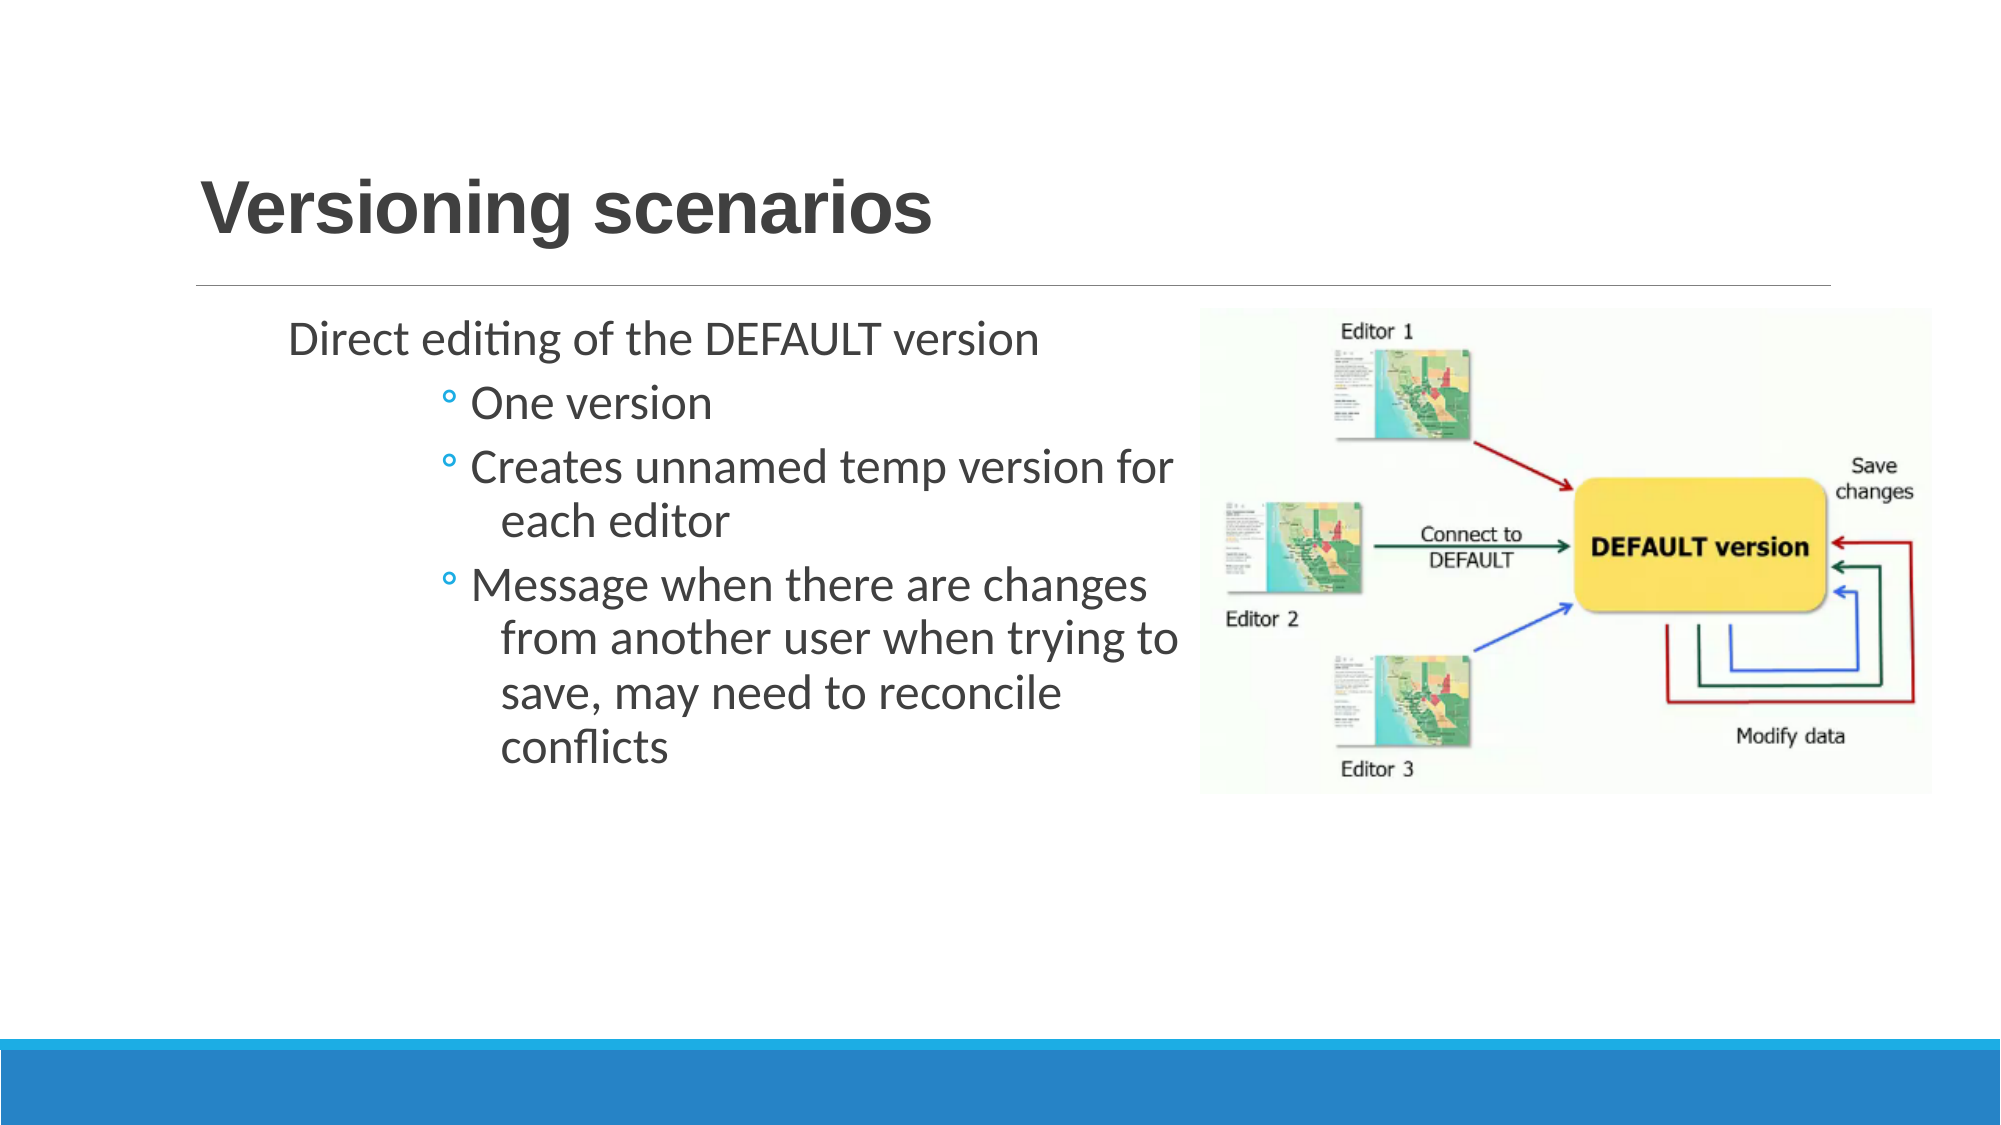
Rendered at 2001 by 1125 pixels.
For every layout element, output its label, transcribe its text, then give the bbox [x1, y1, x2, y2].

list Direct editing of the DEFAULT version One version Creates unnamed temp version for each editor Message when there are changes from another user when trying to save, may need to reconcile conflicts [185, 297, 1201, 822]
title Versioning scenarios [185, 157, 1762, 263]
picture [1200, 308, 1932, 794]
